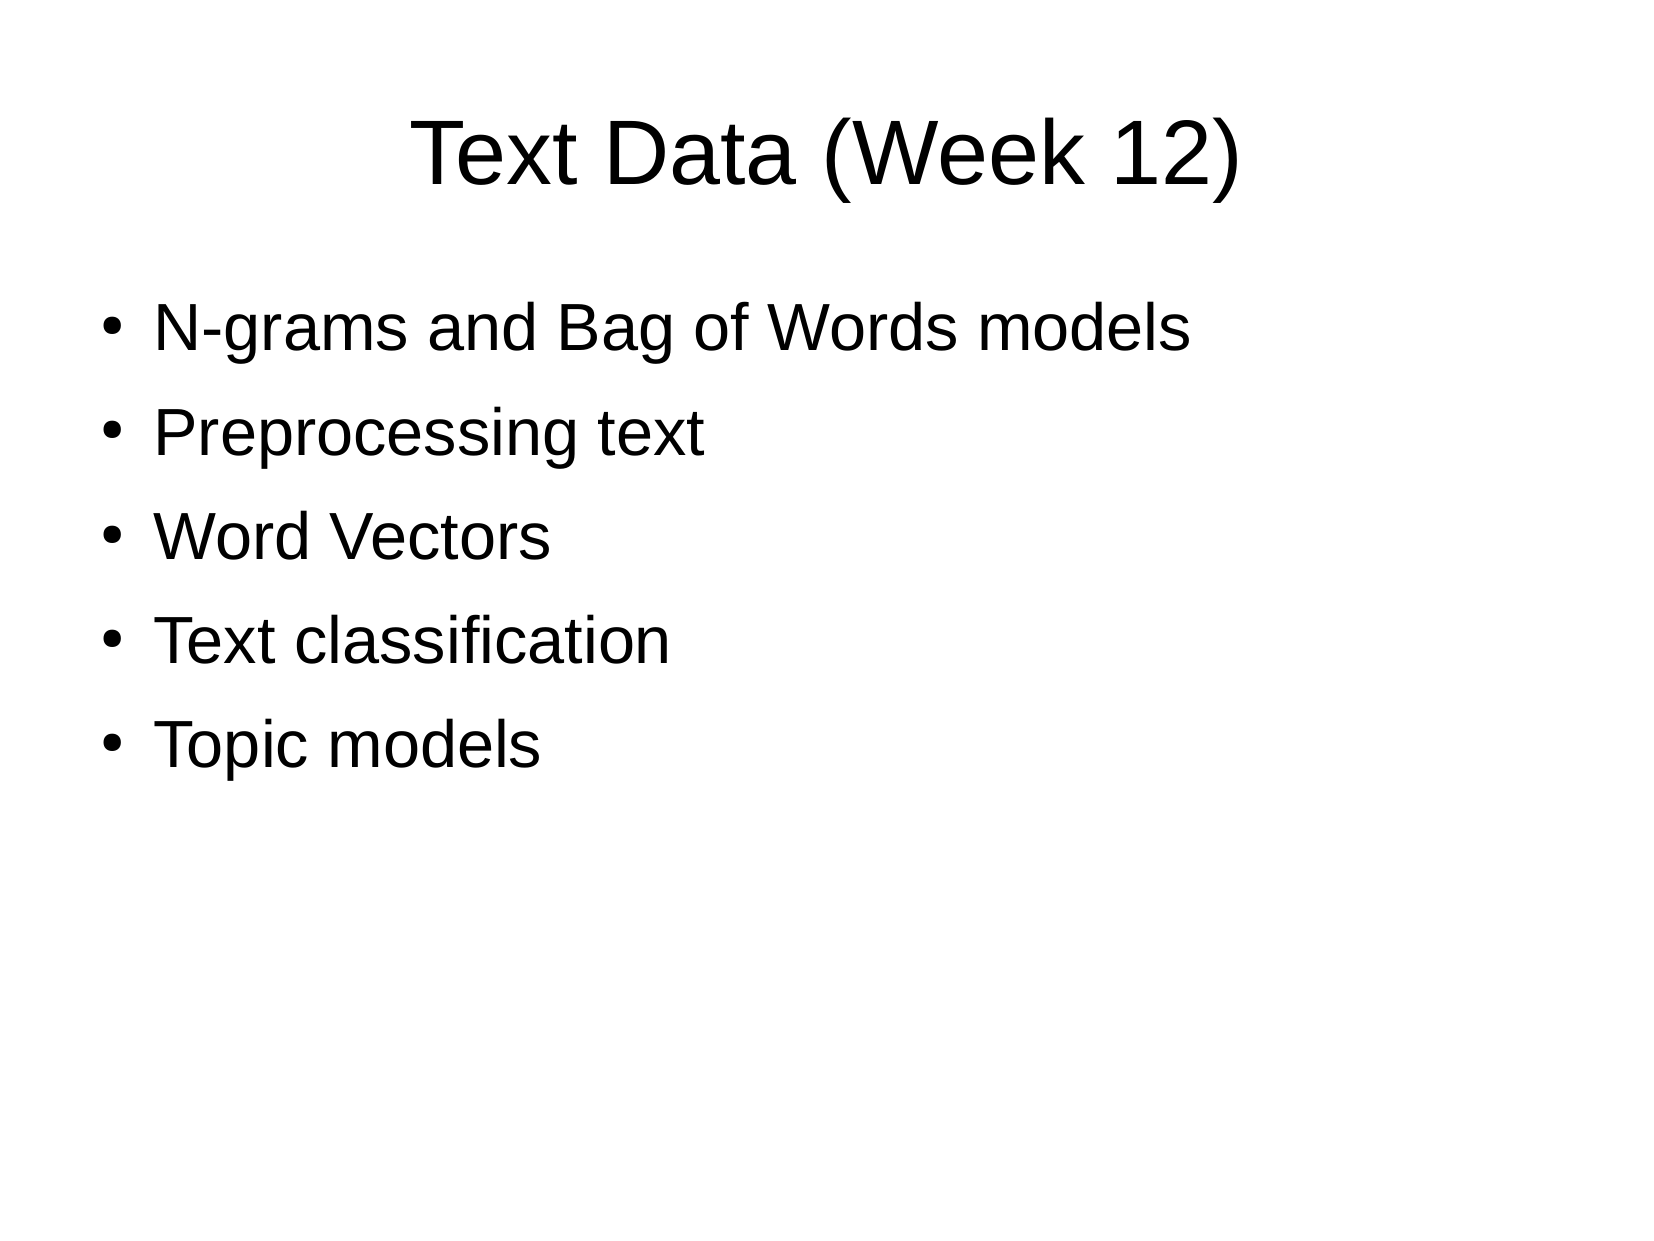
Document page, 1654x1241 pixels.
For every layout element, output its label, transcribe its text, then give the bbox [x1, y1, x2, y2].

title Text Data (Week 12) [82, 49, 1571, 257]
list N-grams and Bag of Words models Preprocessing text Word Vectors Text classification Topic models [82, 290, 1571, 1010]
